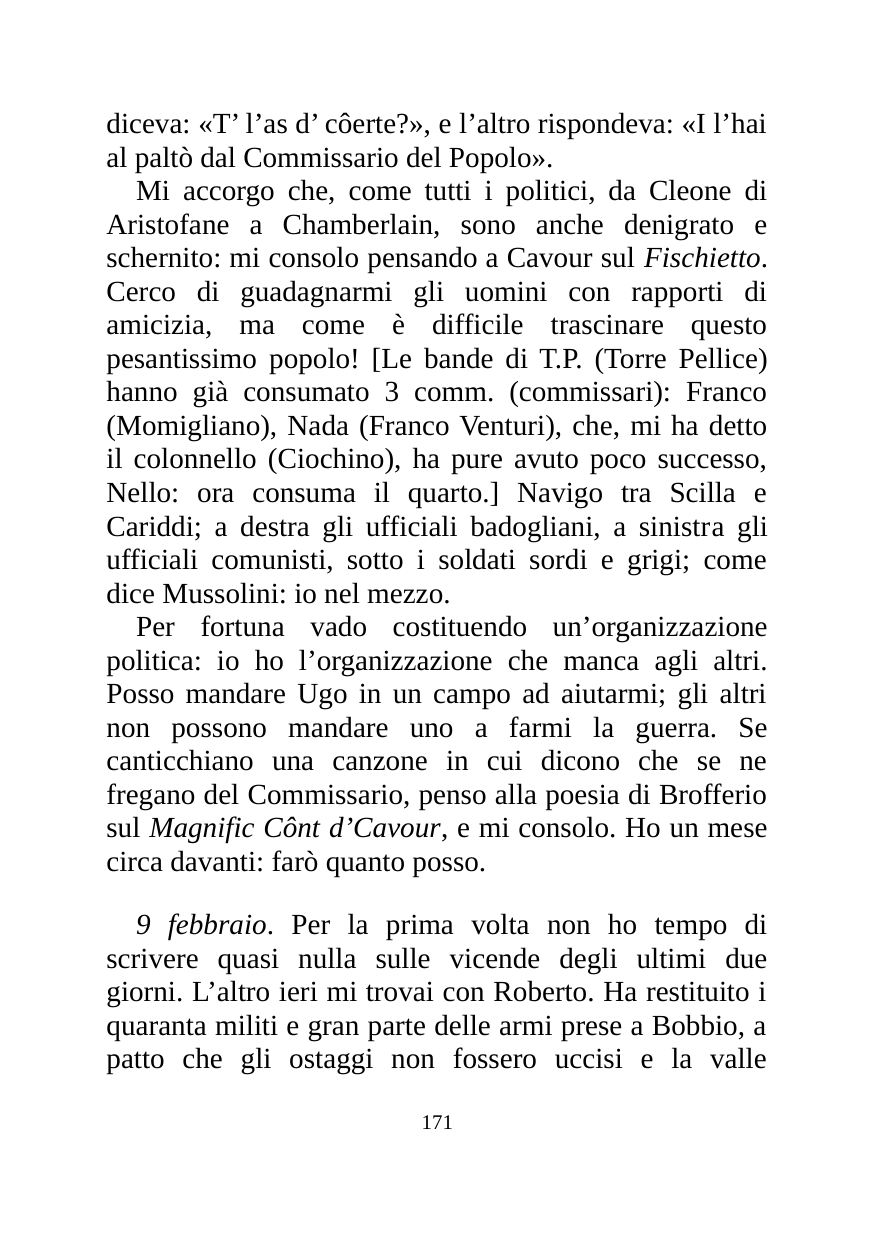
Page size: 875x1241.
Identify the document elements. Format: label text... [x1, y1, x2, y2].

text diceva: «T’ l’as d’ côerte?», e l’altro rispondeva: «I l’hai al paltò dal Commissario del Popolo». [106, 106, 768, 173]
text 9 febbraio. Per la prima volta non ho tempo di scrivere quasi nulla sulle vicende degli ultimi due giorni. L’altro ieri mi trovai con Roberto. Ha restituito i quaranta militi e gran parte delle armi prese a Bobbio, a patto che gli ostaggi non fossero uccisi e la valle [106, 907, 768, 1075]
text Per fortuna vado costituendo un’organizzazione politica: io ho l’organizzazione che manca agli altri. Posso mandare Ugo in un campo ad aiutarmi; gli altri non possono mandare uno a farmi la guerra. Se canticchiano una canzone in cui dicono che se ne fregano del Commissario, penso alla poesia di Brofferio sul Magnific Cônt d’Cavour, e mi consolo. Ho un mese circa davanti: farò quanto posso. [106, 609, 768, 878]
text Mi accorgo che, come tutti i politici, da Cleone di Aristofane a Chamberlain, sono anche denigrato e schernito: mi consolo pensando a Cavour sul Fischietto. Cerco di guadagnarmi gli uomini con rapporti di amicizia, ma come è difficile trascinare questo pesantissimo popolo! [Le bande di T.P. (Torre Pellice) hanno già consumato 3 comm. (commissari): Franco (Momigliano), Nada (Franco Venturi), che, mi ha detto il colonnello (Ciochino), ha pure avuto poco successo, Nello: ora consuma il quarto.] Navigo tra Scilla e Cariddi; a destra gli ufficiali badogliani, a sinistra gli ufficiali comunisti, sotto i soldati sordi e grigi; come dice Mussolini: io nel mezzo. [106, 173, 768, 609]
